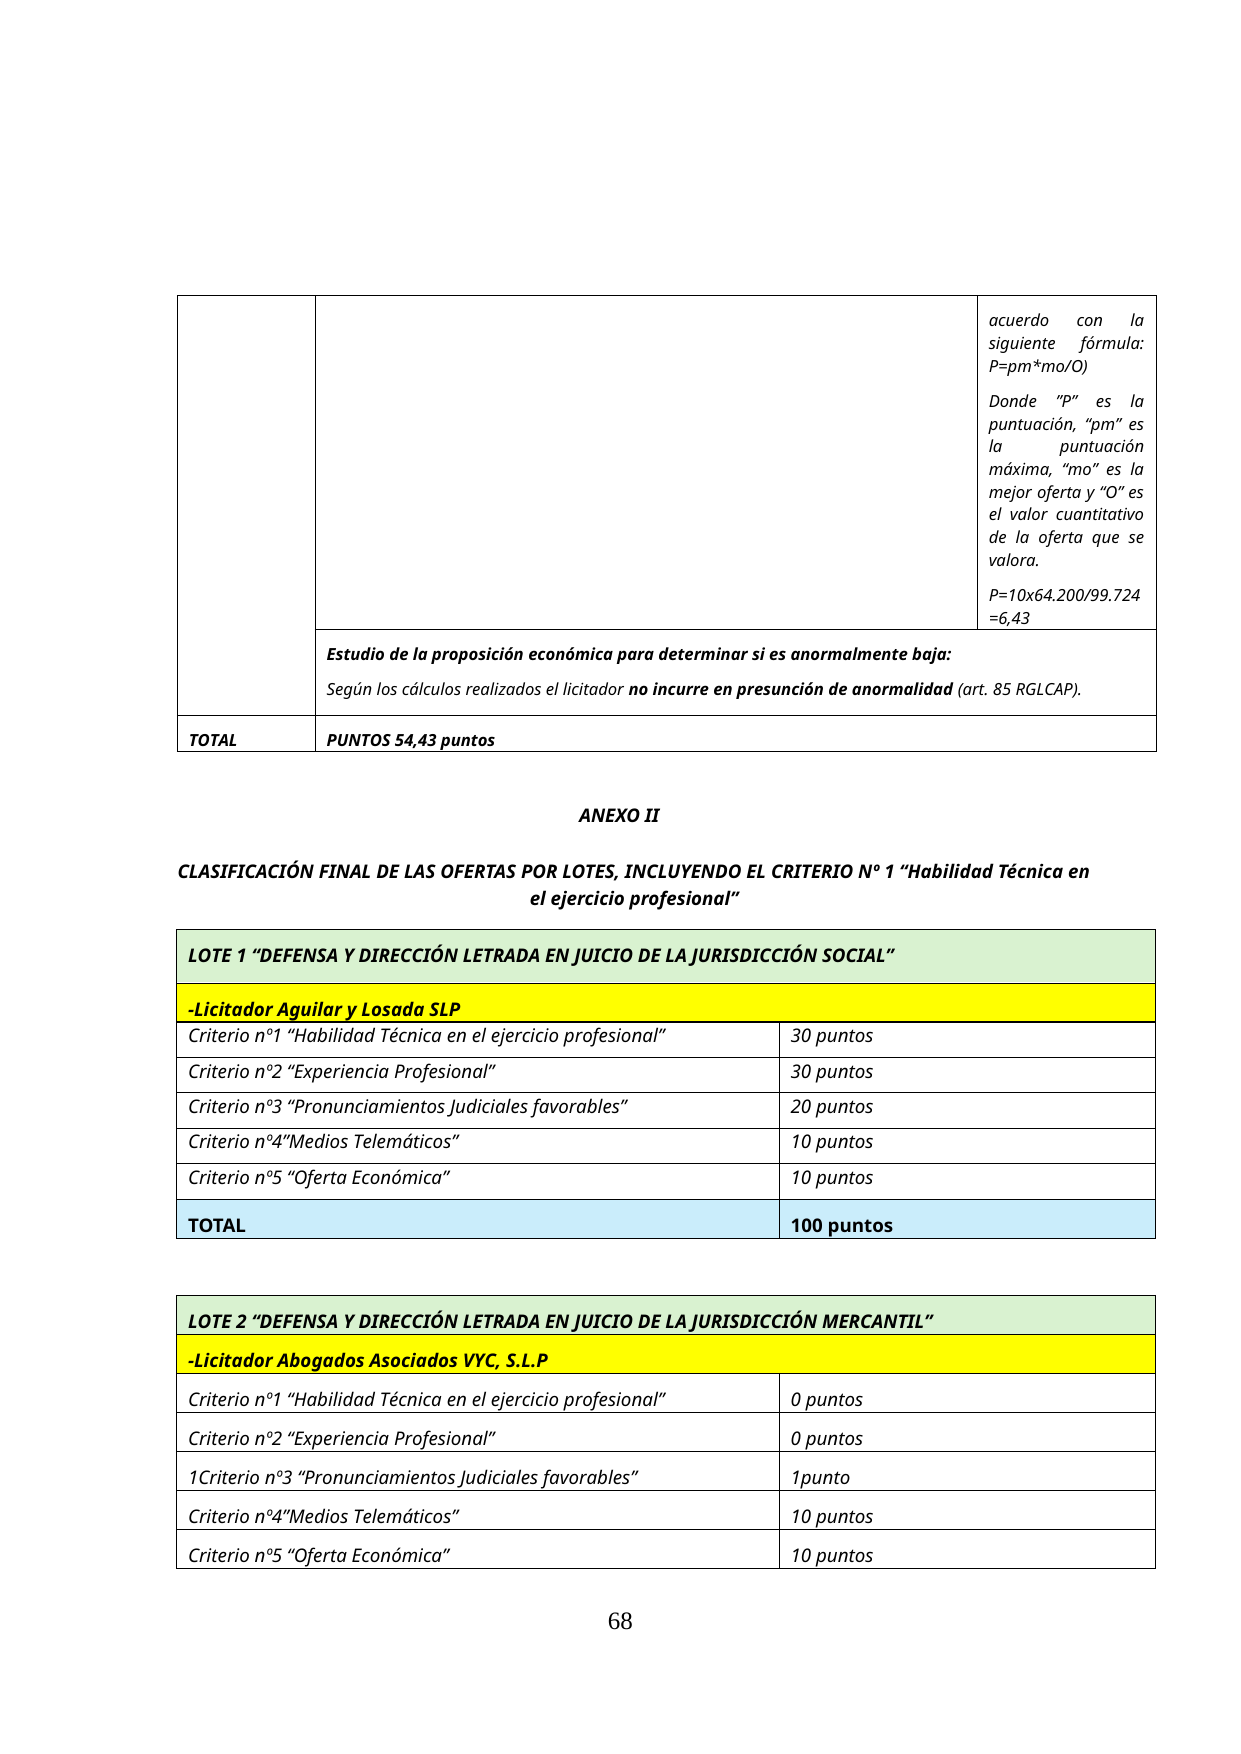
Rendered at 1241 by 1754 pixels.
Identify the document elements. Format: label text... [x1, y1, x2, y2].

text ANEXO II [177, 802, 1063, 828]
table_cell 0 puntos [780, 1413, 1155, 1451]
table_header LOTE 1 “DEFENSA Y DIRECCIÓN LETRADA EN JUICIO DE LA JURISDICCIÓN SOCIAL” [177, 930, 1155, 982]
table_cell Criterio nº2 “Experiencia Profesional” [177, 1058, 779, 1092]
table_cell 100 puntos [780, 1200, 1155, 1238]
table_cell Criterio nº5 “Oferta Económica” [177, 1164, 779, 1198]
table_cell Criterio nº1 “Habilidad Técnica en el ejercicio profesional” [177, 1023, 779, 1057]
table_cell Criterio nº1 “Habilidad Técnica en el ejercicio profesional” [177, 1374, 779, 1412]
text CLASIFICACIÓN FINAL DE LAS OFERTAS POR LOTES, INCLUYENDO EL CRITERIO Nº 1 “Habilidad Técnica en el ejercicio profesional” [177, 859, 1093, 911]
table_cell Criterio nº4”Medios Telemáticos” [177, 1129, 779, 1163]
table_cell [178, 296, 315, 715]
table_cell Estudio de la proposición económica para determinar si es anormalmente baja: Según los cálculos realizados el licitador no incurre en presunción de anormalidad (art. 85 RGLCAP). [316, 630, 1156, 715]
table_cell TOTAL [178, 716, 315, 751]
table_cell TOTAL [177, 1200, 779, 1238]
table_cell 20 puntos [780, 1093, 1155, 1128]
table_cell 1punto [780, 1452, 1155, 1490]
table_cell Criterio nº3 “Pronunciamientos Judiciales favorables” [177, 1093, 779, 1128]
table_cell [316, 296, 977, 629]
table_cell -Licitador Abogados Asociados VYC, S.L.P [177, 1335, 1155, 1373]
table_header LOTE 2 “DEFENSA Y DIRECCIÓN LETRADA EN JUICIO DE LA JURISDICCIÓN MERCANTIL” [177, 1296, 1155, 1334]
table_cell Criterio nº2 “Experiencia Profesional” [177, 1413, 779, 1451]
table_cell 0 puntos [780, 1374, 1155, 1412]
table_cell 10 puntos [780, 1164, 1155, 1198]
table_cell acuerdo con la siguiente fórmula: P=pm*mo/O) Donde ”P” es la puntuación, “pm” es la puntuación máxima, “mo” es la mejor oferta y “O” es el valor cuantitativo de la oferta que se valora. P=10x64.200/99.724=6,43 [978, 296, 1156, 629]
table_cell 30 puntos [780, 1023, 1155, 1057]
table_cell 10 puntos [780, 1491, 1155, 1529]
table_cell 30 puntos [780, 1058, 1155, 1092]
table_cell Criterio nº5 “Oferta Económica” [177, 1530, 779, 1568]
table_cell 10 puntos [780, 1129, 1155, 1163]
table_cell PUNTOS 54,43 puntos [316, 716, 1156, 751]
table_cell Criterio nº4”Medios Telemáticos” [177, 1491, 779, 1529]
table_cell 1Criterio nº3 “Pronunciamientos Judiciales favorables” [177, 1452, 779, 1490]
table_cell 10 puntos [780, 1530, 1155, 1568]
table_cell -Licitador Aguilar y Losada SLP [177, 984, 1155, 1021]
